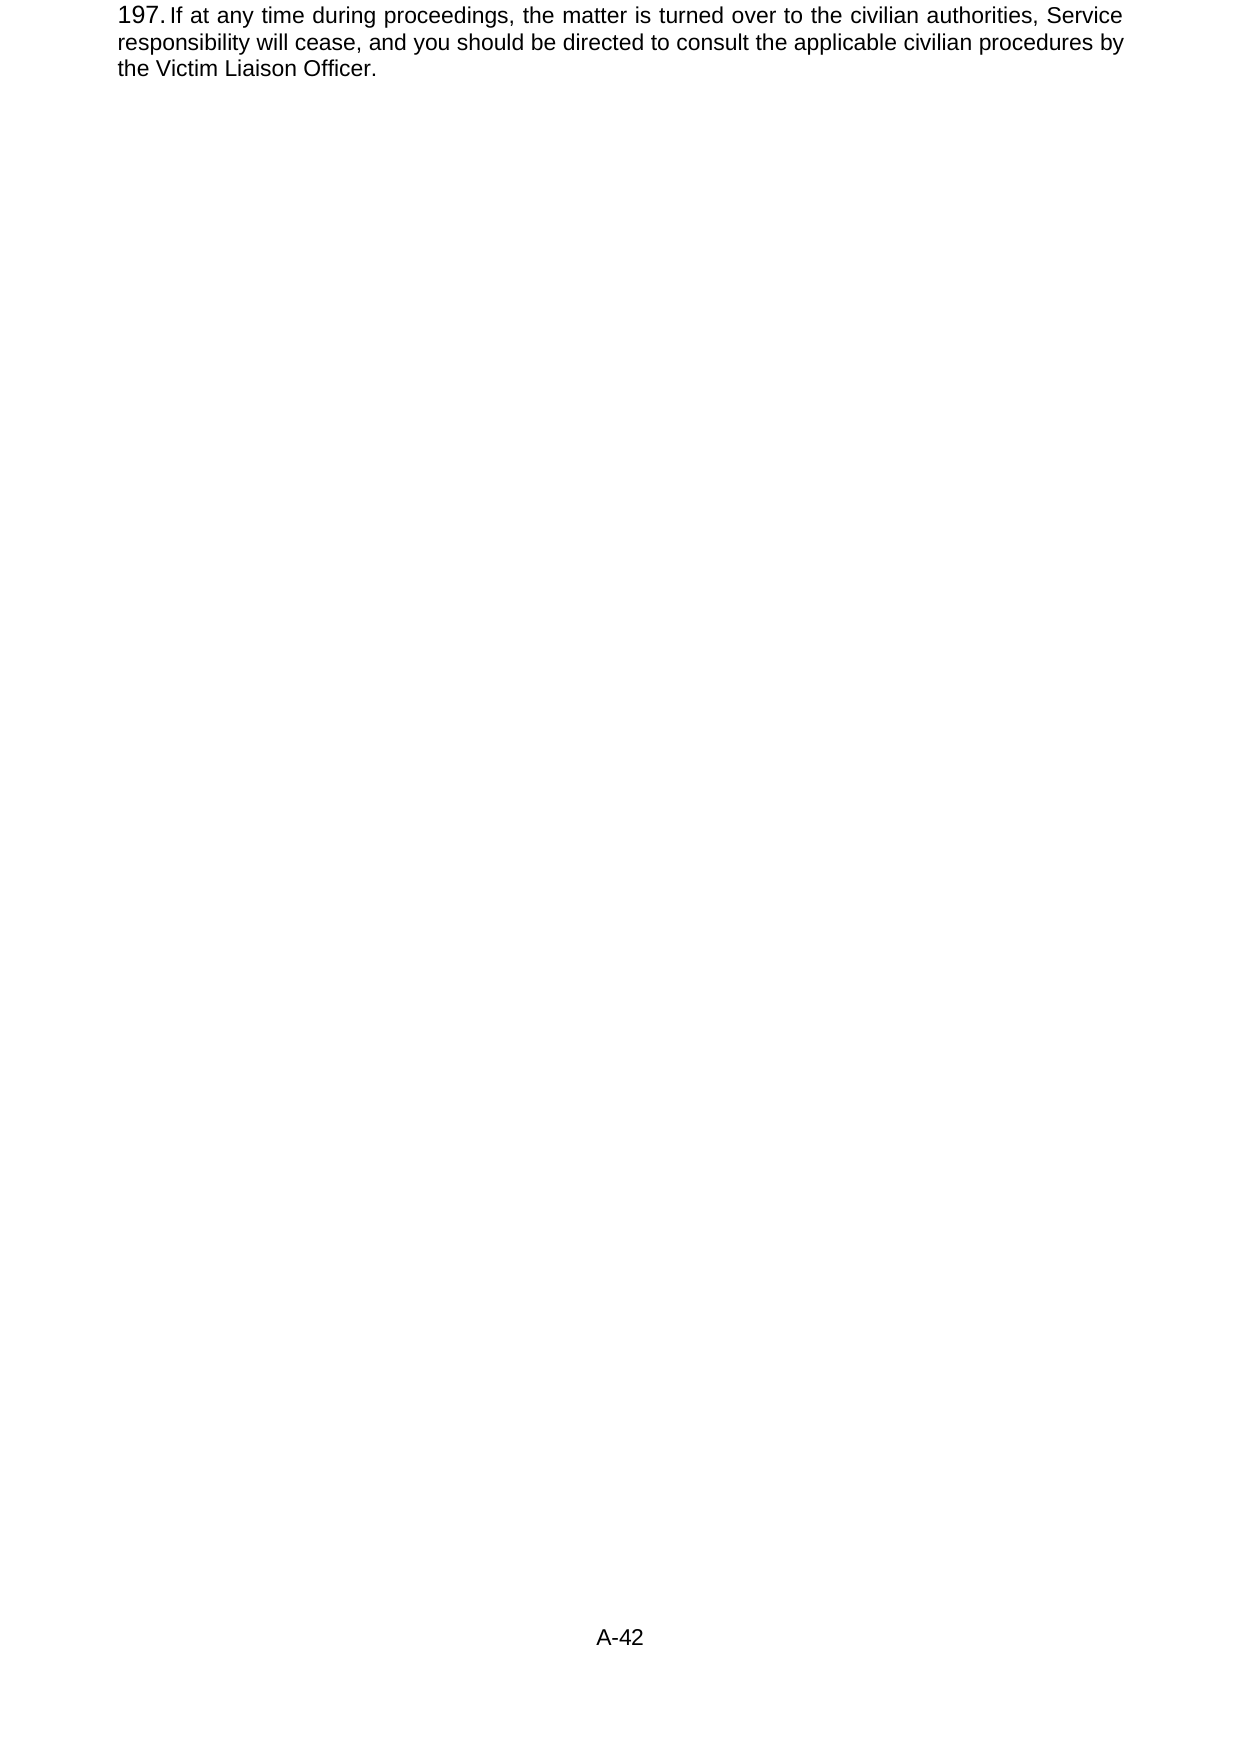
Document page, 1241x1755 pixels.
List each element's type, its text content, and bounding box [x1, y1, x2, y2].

list If at any time during proceedings, the matter is turned over to the civilian authorities, Service responsibility will cease, and you should be directed to consult the applicable civilian procedures by the Victim Liaison Officer. [117, 0, 1124, 81]
